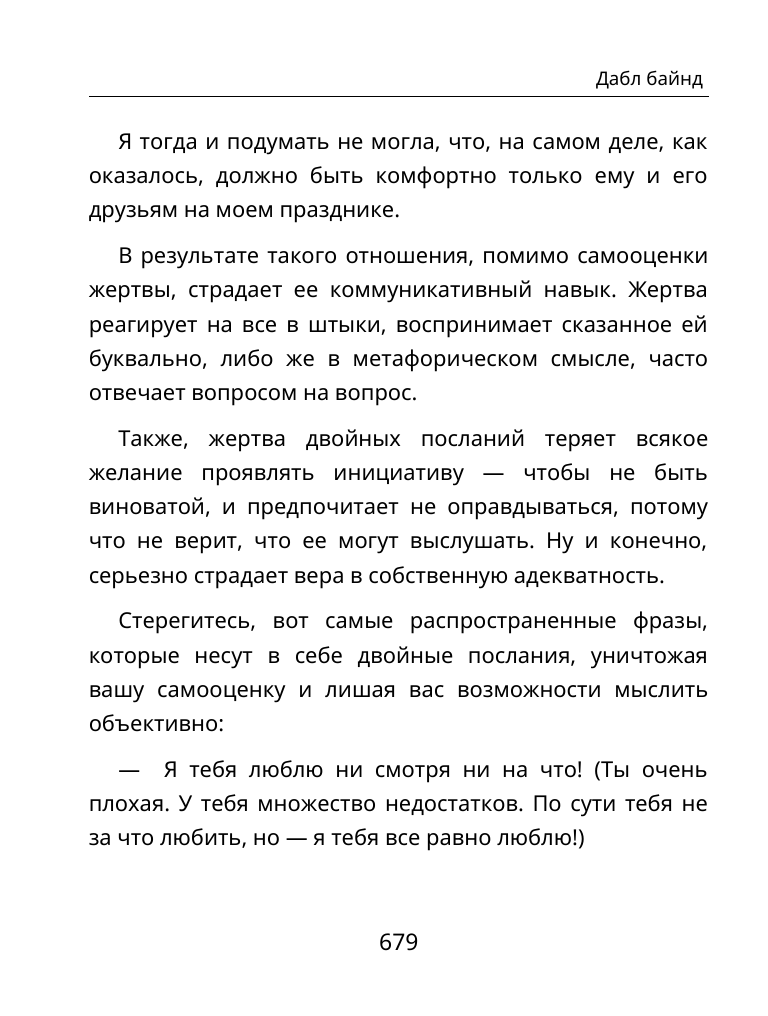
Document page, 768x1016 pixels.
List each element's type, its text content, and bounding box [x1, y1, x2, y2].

text В результате такого отношения, помимо самооценки жертвы, страдает ее коммуникативный навык. Жертва реагирует на все в штыки, воспринимает сказанное ей буквально, либо же в метафорическом смысле, часто отвечает вопросом на вопрос. [88, 240, 709, 407]
text Стерегитесь, вот самые распространенные фразы, которые несут в себе двойные послания, уничтожая вашу самооценку и лишая вас возможности мыслить объективно: [88, 606, 709, 738]
text Я тогда и подумать не могла, что, на самом деле, как оказалось, должно быть комфортно только ему и его друзьям на моем празднике. [88, 126, 709, 224]
text Также, жертва двойных посланий теряет всякое желание проявлять инициативу — чтобы не быть виноватой, и предпочитает не оправдываться, потому что не верит, что ее могут выслушать. Ну и конечно, серьезно страдает вера в собственную адекватность. [88, 423, 709, 589]
list Я тебя люблю ни смотря ни на что! (Ты очень плохая. У тебя множество недостатков. По сути тебя не за что любить, но — я тебя все равно люблю!) [88, 754, 709, 852]
